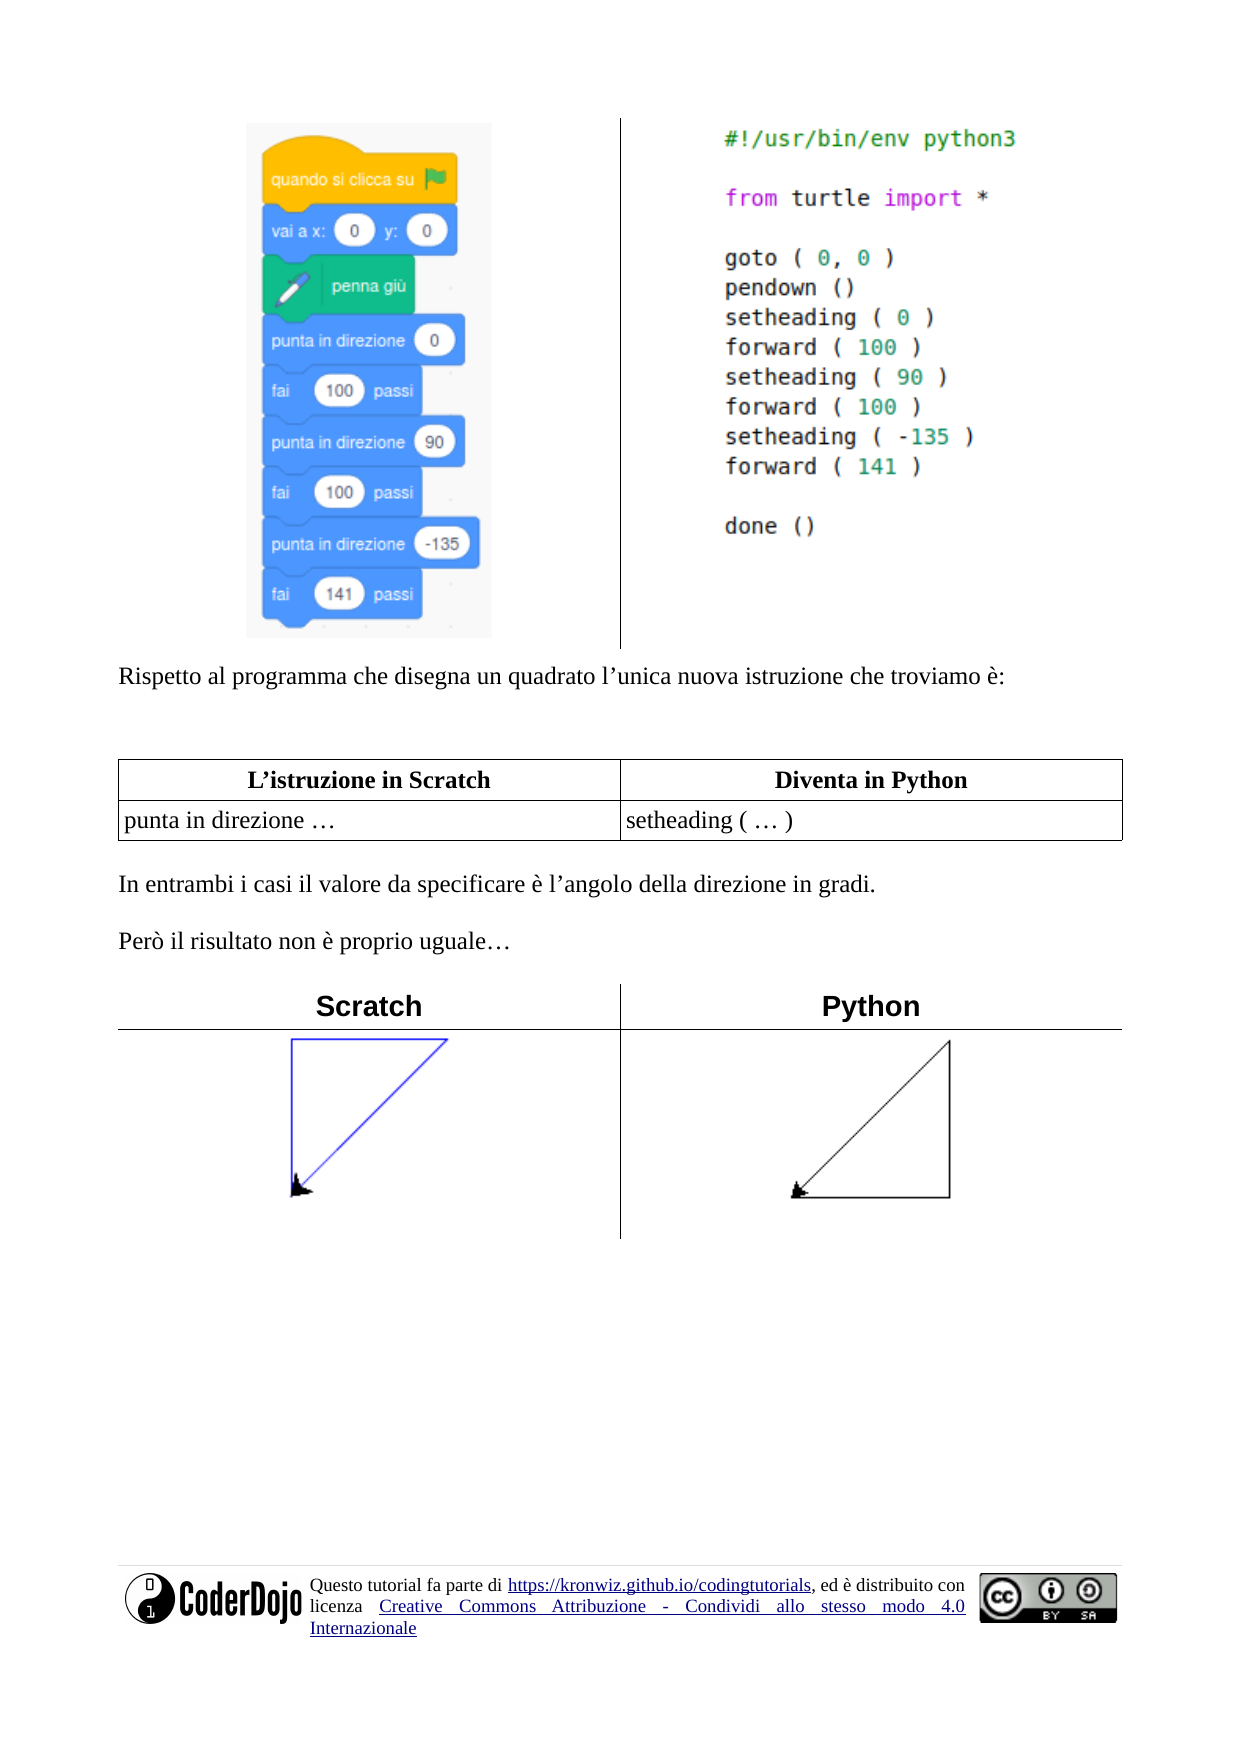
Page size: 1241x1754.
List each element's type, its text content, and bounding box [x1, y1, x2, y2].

table_header Scratch [118, 984, 620, 1029]
picture [979, 1573, 1118, 1623]
picture [285, 1034, 453, 1204]
picture [125, 1573, 302, 1624]
table_header Diventa in Python [621, 760, 1122, 799]
text Rispetto al programma che disegna un quadrato l’unica nuova istruzione che troviamo è: [118, 661, 1122, 690]
picture [246, 123, 492, 638]
text In entrambi i casi il valore da specificare è l’angolo della direzione in gradi. [118, 869, 1122, 897]
table_cell [118, 118, 620, 649]
table_cell setheading ( … ) [621, 801, 1122, 840]
picture [717, 123, 1025, 545]
table_header Python [621, 984, 1122, 1029]
table_cell [621, 1030, 1122, 1034]
table_cell punta in direzione … [119, 801, 620, 840]
text Però il risultato non è proprio uguale… [118, 926, 1122, 955]
picture [786, 1034, 957, 1205]
table_cell [621, 118, 1122, 649]
table_cell [118, 1035, 620, 1239]
table_cell [621, 1035, 1122, 1239]
table_header L’istruzione in Scratch [119, 760, 620, 799]
table_cell [118, 1030, 620, 1034]
